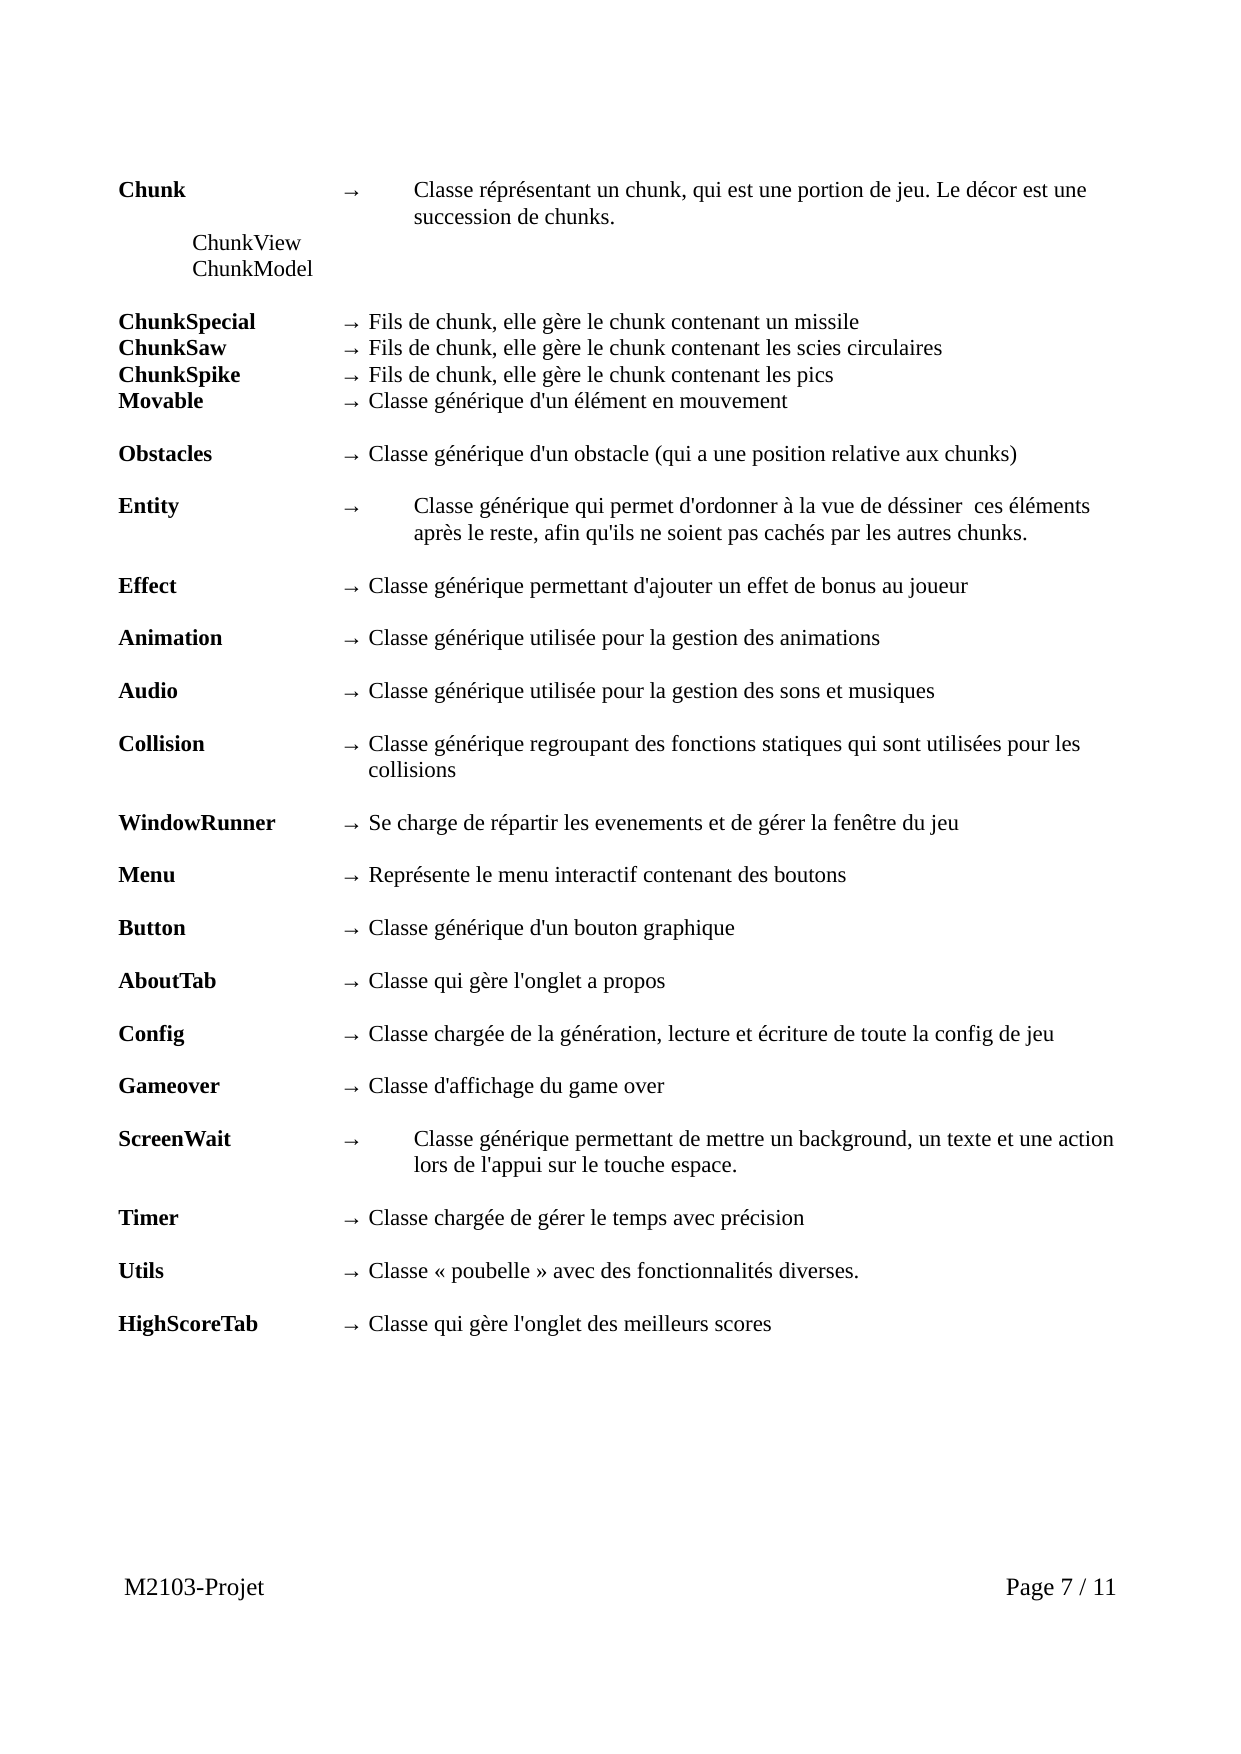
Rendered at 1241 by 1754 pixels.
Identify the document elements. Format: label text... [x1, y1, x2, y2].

text HighScoreTab → Classe qui gère l'onglet des meilleurs scores [118, 1309, 1122, 1336]
text Button → Classe générique d'un bouton graphique [118, 914, 1122, 941]
text Utils → Classe « poubelle » avec des fonctionnalités diverses. [118, 1257, 1122, 1283]
text Config → Classe chargée de la génération, lecture et écriture de toute la config de jeu [118, 1020, 1122, 1046]
text Gameover → Classe d'affichage du game over [118, 1072, 1122, 1099]
text Collision → Classe générique regroupant des fonctions statiques qui sont utilisées pour les collisions [118, 730, 1122, 782]
text Audio → Classe générique utilisée pour la gestion des sons et musiques [118, 677, 1122, 703]
text ChunkSpike → Fils de chunk, elle gère le chunk contenant les pics [118, 361, 1122, 387]
text Effect → Classe générique permettant d'ajouter un effet de bonus au joueur [118, 572, 1122, 598]
text ChunkSpecial → Fils de chunk, elle gère le chunk contenant un missile [118, 308, 1122, 334]
text ChunkView [118, 229, 1122, 255]
text ChunkModel [118, 255, 1122, 282]
text Animation → Classe générique utilisée pour la gestion des animations [118, 624, 1122, 651]
text ChunkSaw → Fils de chunk, elle gère le chunk contenant les scies circulaires [118, 334, 1122, 361]
text WindowRunner → Se charge de répartir les evenements et de gérer la fenêtre du jeu [118, 809, 1122, 835]
text Obstacles → Classe générique d'un obstacle (qui a une position relative aux chunks) [118, 440, 1122, 466]
text Menu → Représente le menu interactif contenant des boutons [118, 862, 1122, 888]
text ScreenWait → Classe générique permettant de mettre un background, un texte et une action lors de l'appui sur le touche espace. [118, 1125, 1122, 1178]
text Entity → Classe générique qui permet d'ordonner à la vue de déssiner ces éléments après le reste, afin qu'ils ne soient pas cachés par les autres chunks. [118, 493, 1122, 545]
text Timer → Classe chargée de gérer le temps avec précision [118, 1204, 1122, 1231]
text AboutTab → Classe qui gère l'onglet a propos [118, 967, 1122, 993]
text Movable → Classe générique d'un élément en mouvement [118, 387, 1122, 413]
text Chunk → Classe réprésentant un chunk, qui est une portion de jeu. Le décor est une succession de chunks. [118, 176, 1122, 229]
